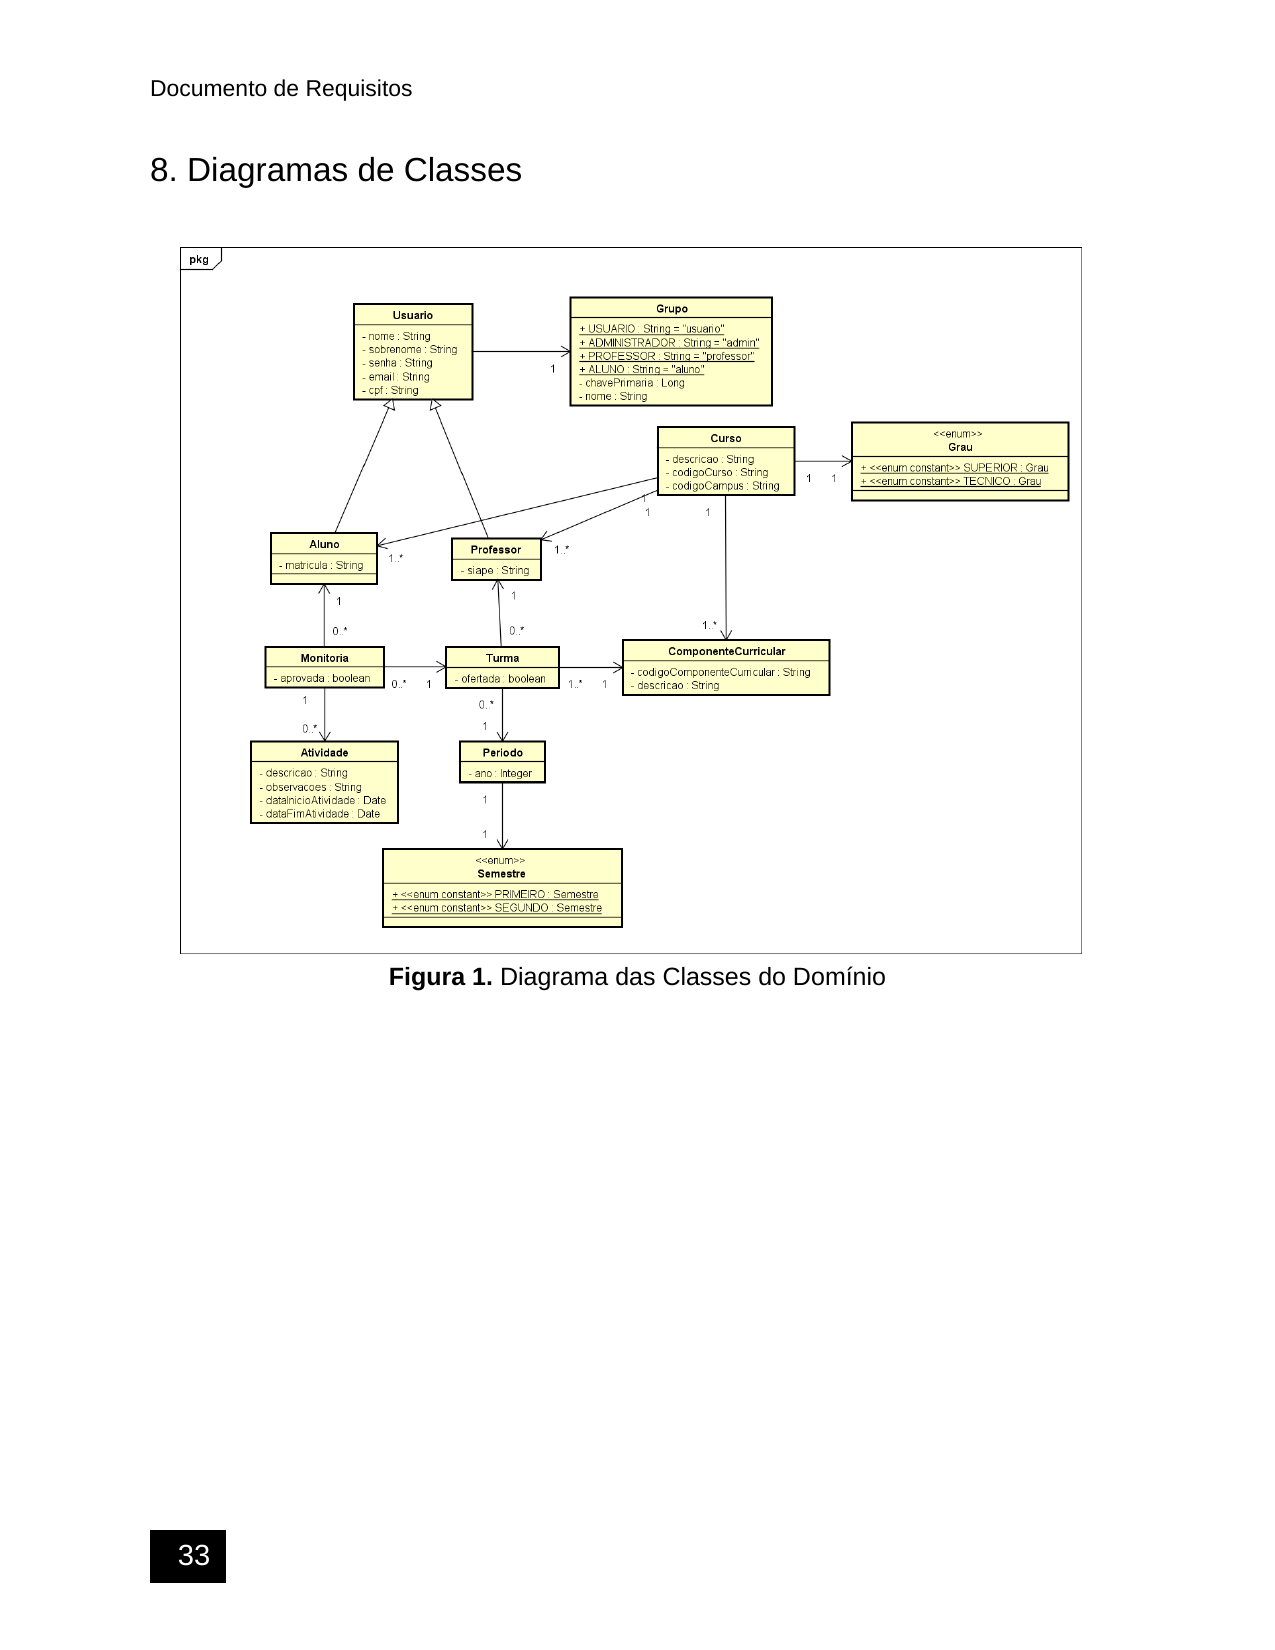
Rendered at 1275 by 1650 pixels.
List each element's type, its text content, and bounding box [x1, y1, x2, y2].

text Figura 1. Diagrama das Classes do Domínio [150, 962, 1125, 990]
picture [171, 238, 1090, 962]
subtitle 8. Diagramas de Classes [150, 150, 1125, 188]
